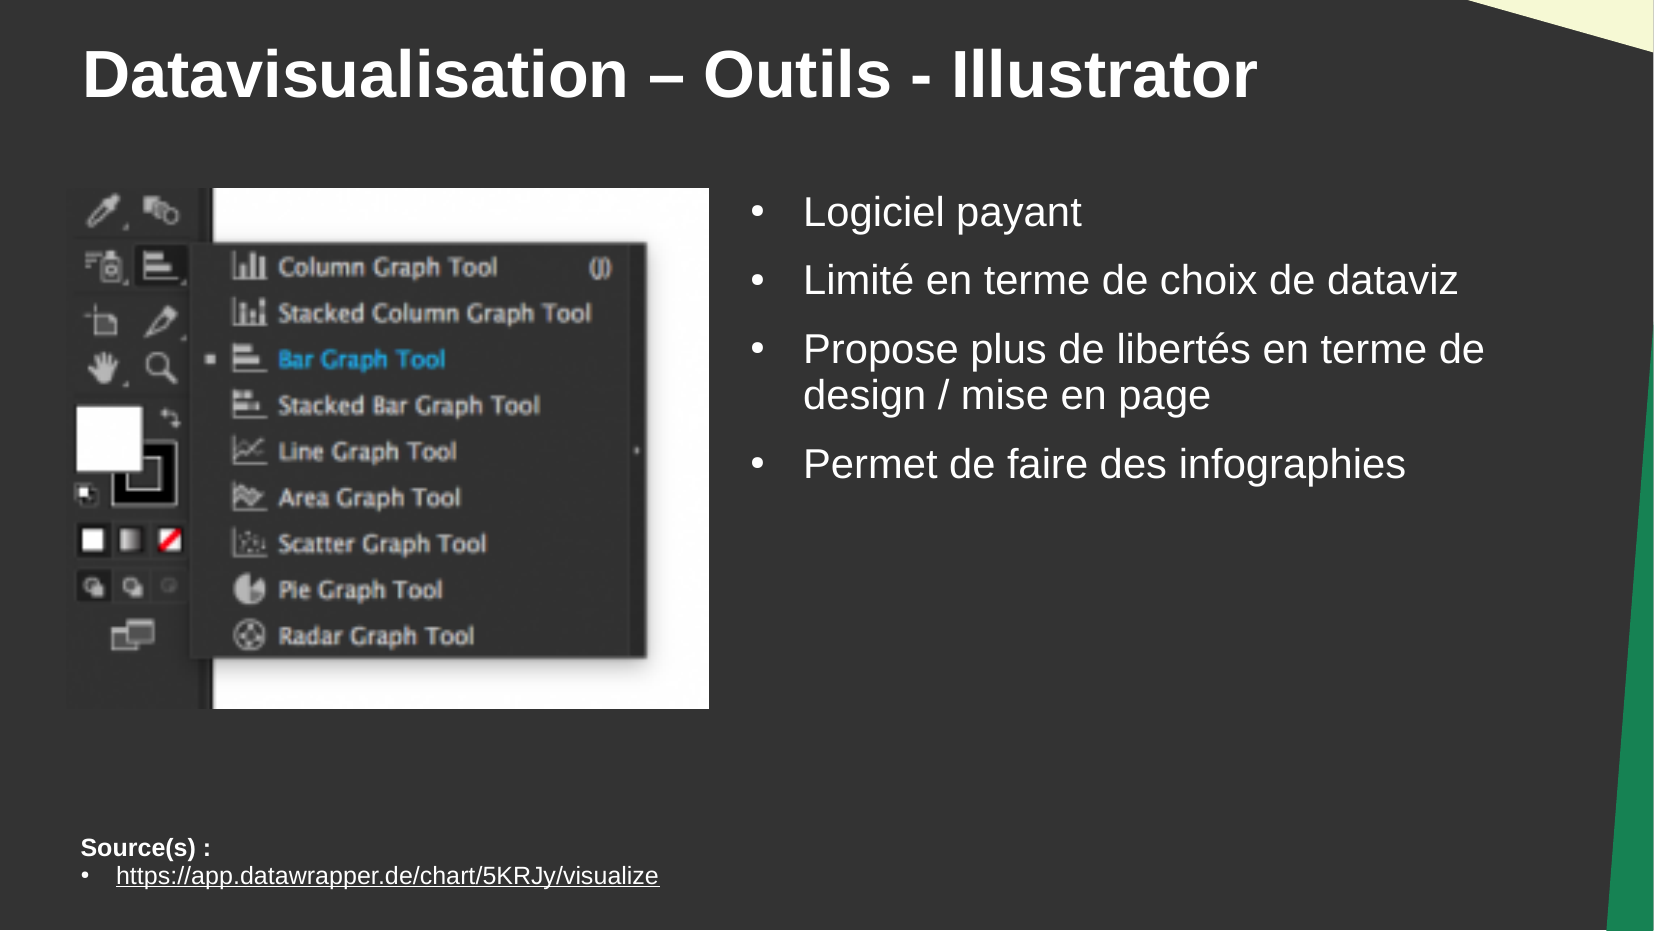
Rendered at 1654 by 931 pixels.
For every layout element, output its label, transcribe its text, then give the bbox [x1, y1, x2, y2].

list Logiciel payant Limité en terme de choix de dataviz Propose plus de libertés en terme de design / mise en page Permet de faire des infographies [732, 188, 1636, 556]
text_box [1606, 315, 1654, 931]
picture [66, 188, 709, 709]
title Datavisualisation – Outils - Illustrator [82, 37, 1571, 122]
text_box [1467, 0, 1654, 53]
text_box Source(s) : https://app.datawrapper.de/chart/5KRJy/visualize [65, 826, 1483, 926]
